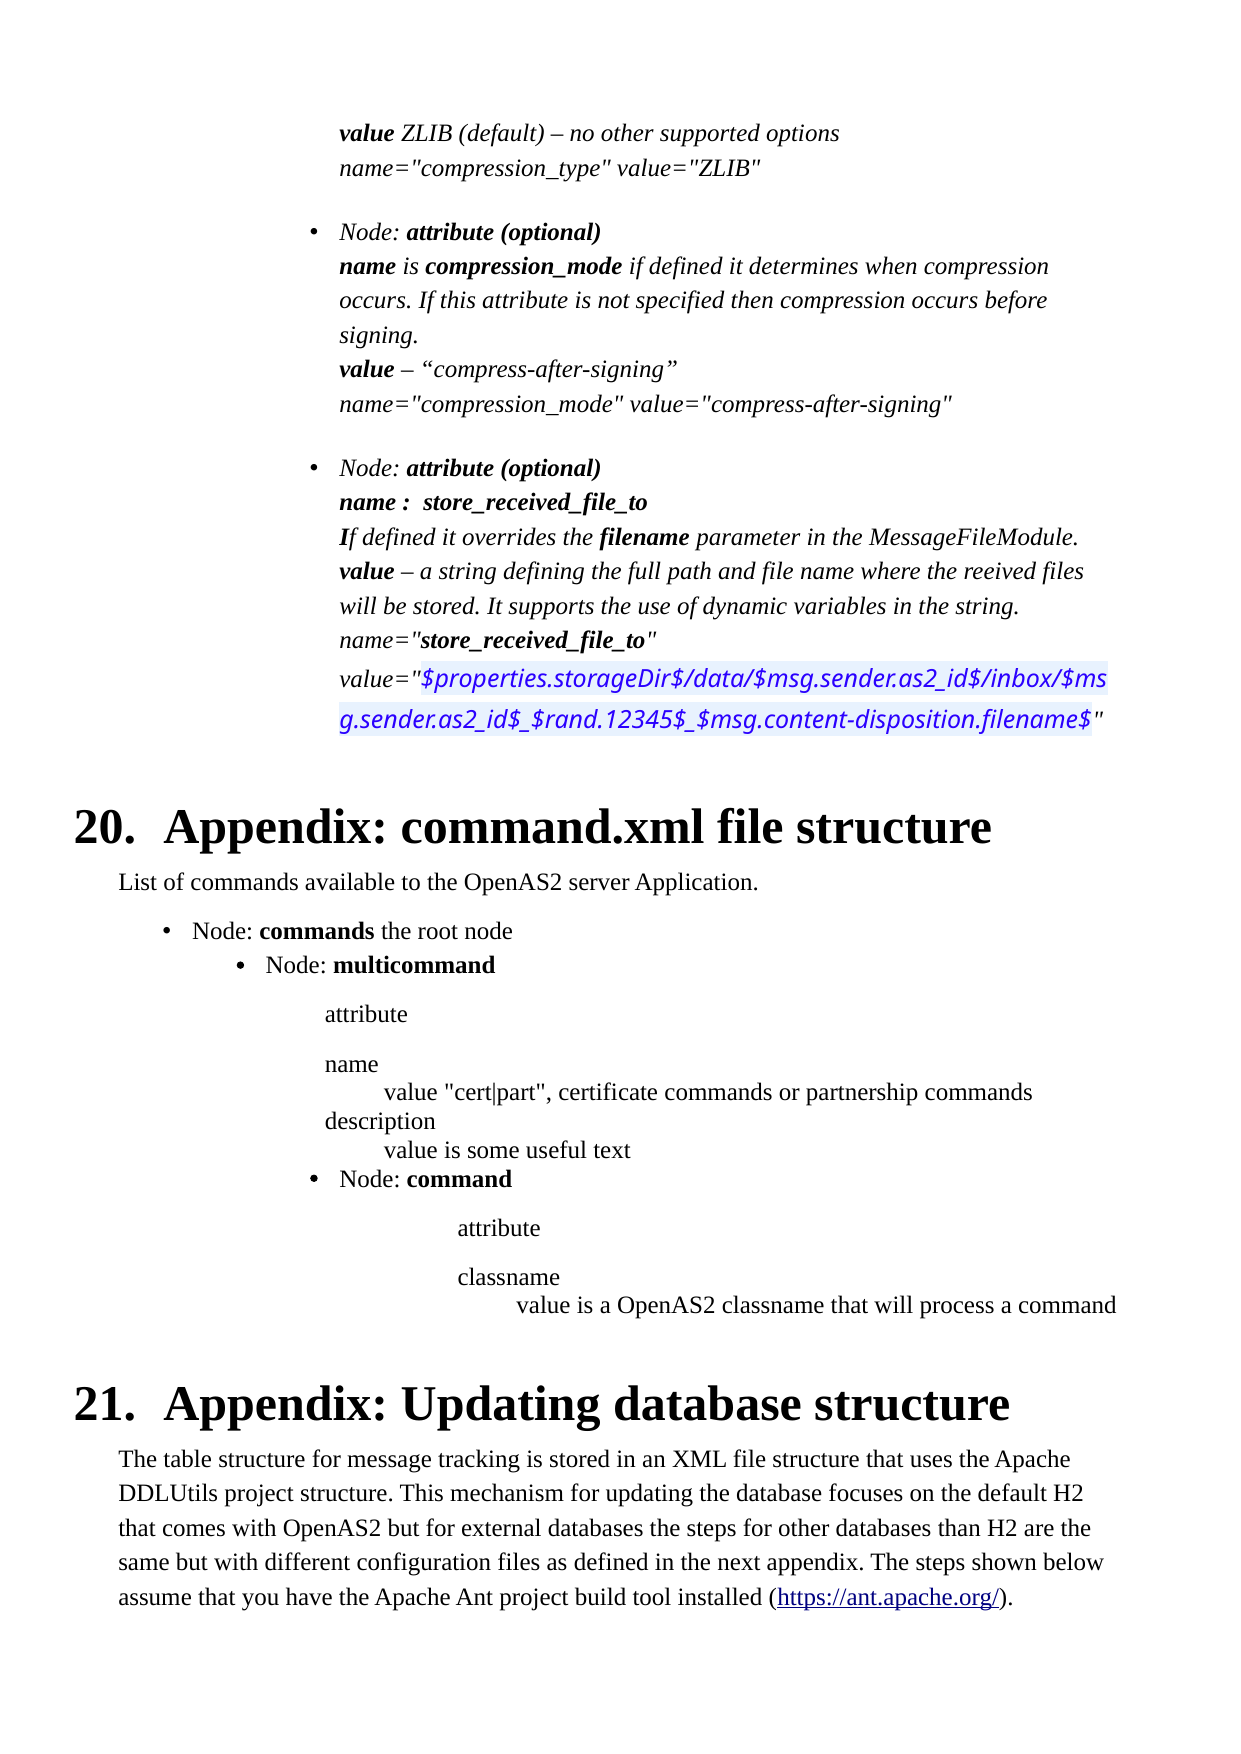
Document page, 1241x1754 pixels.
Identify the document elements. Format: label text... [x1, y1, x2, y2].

list value is a OpenAS2 classname that will process a command [487, 1291, 1122, 1319]
subtitle description [295, 1106, 1122, 1135]
list attribute [428, 1213, 1122, 1241]
list Node: multicommand [236, 951, 1122, 979]
list attribute [295, 999, 1122, 1028]
list Node: attribute (optional) name : store_received_file_to If defined it overrides the filename parameter in the MessageFileModule. value – a string defining the full path and file name where the reeived files will be stored. It supports the use of dynamic variables in the string. name="store_received_file_to" value="$properties.storageDir$/data/$msg.sender.as2_id$/inbox/$msg.sender.as2_id$_$rand.12345$_$msg.content-disposition.filename$" [309, 453, 1122, 736]
list Node: command [309, 1164, 1122, 1192]
subtitle name [295, 1049, 1122, 1077]
subtitle Appendix: Updating database structure [73, 1374, 1122, 1431]
list value is some useful text [354, 1135, 1122, 1164]
subtitle Appendix: command.xml file structure [73, 797, 1122, 854]
text List of commands available to the OpenAS2 server Application. [118, 867, 1122, 896]
list value ZLIB (default) – no other supported options name="compression_type" value="ZLIB" [309, 118, 1122, 181]
list value "cert|part", certificate commands or partnership commands [354, 1077, 1122, 1106]
text The table structure for message tracking is stored in an XML file structure that uses the Apache DDLUtils project structure. This mechanism for updating the database focuses on the default H2 that comes with OpenAS2 but for external databases the steps for other databases than H2 are the same but with different configuration files as defined in the next appendix. The steps shown below assume that you have the Apache Ant project build tool installed (https://ant.apache.org/). [118, 1444, 1122, 1610]
list Node: attribute (optional) name is compression_mode if defined it determines when compression occurs. If this attribute is not specified then compression occurs before signing. value – “compress-after-signing” name="compression_mode" value="compress-after-signing" [309, 217, 1122, 418]
list Node: commands the root node [162, 916, 1122, 945]
subtitle classname [428, 1262, 1122, 1291]
